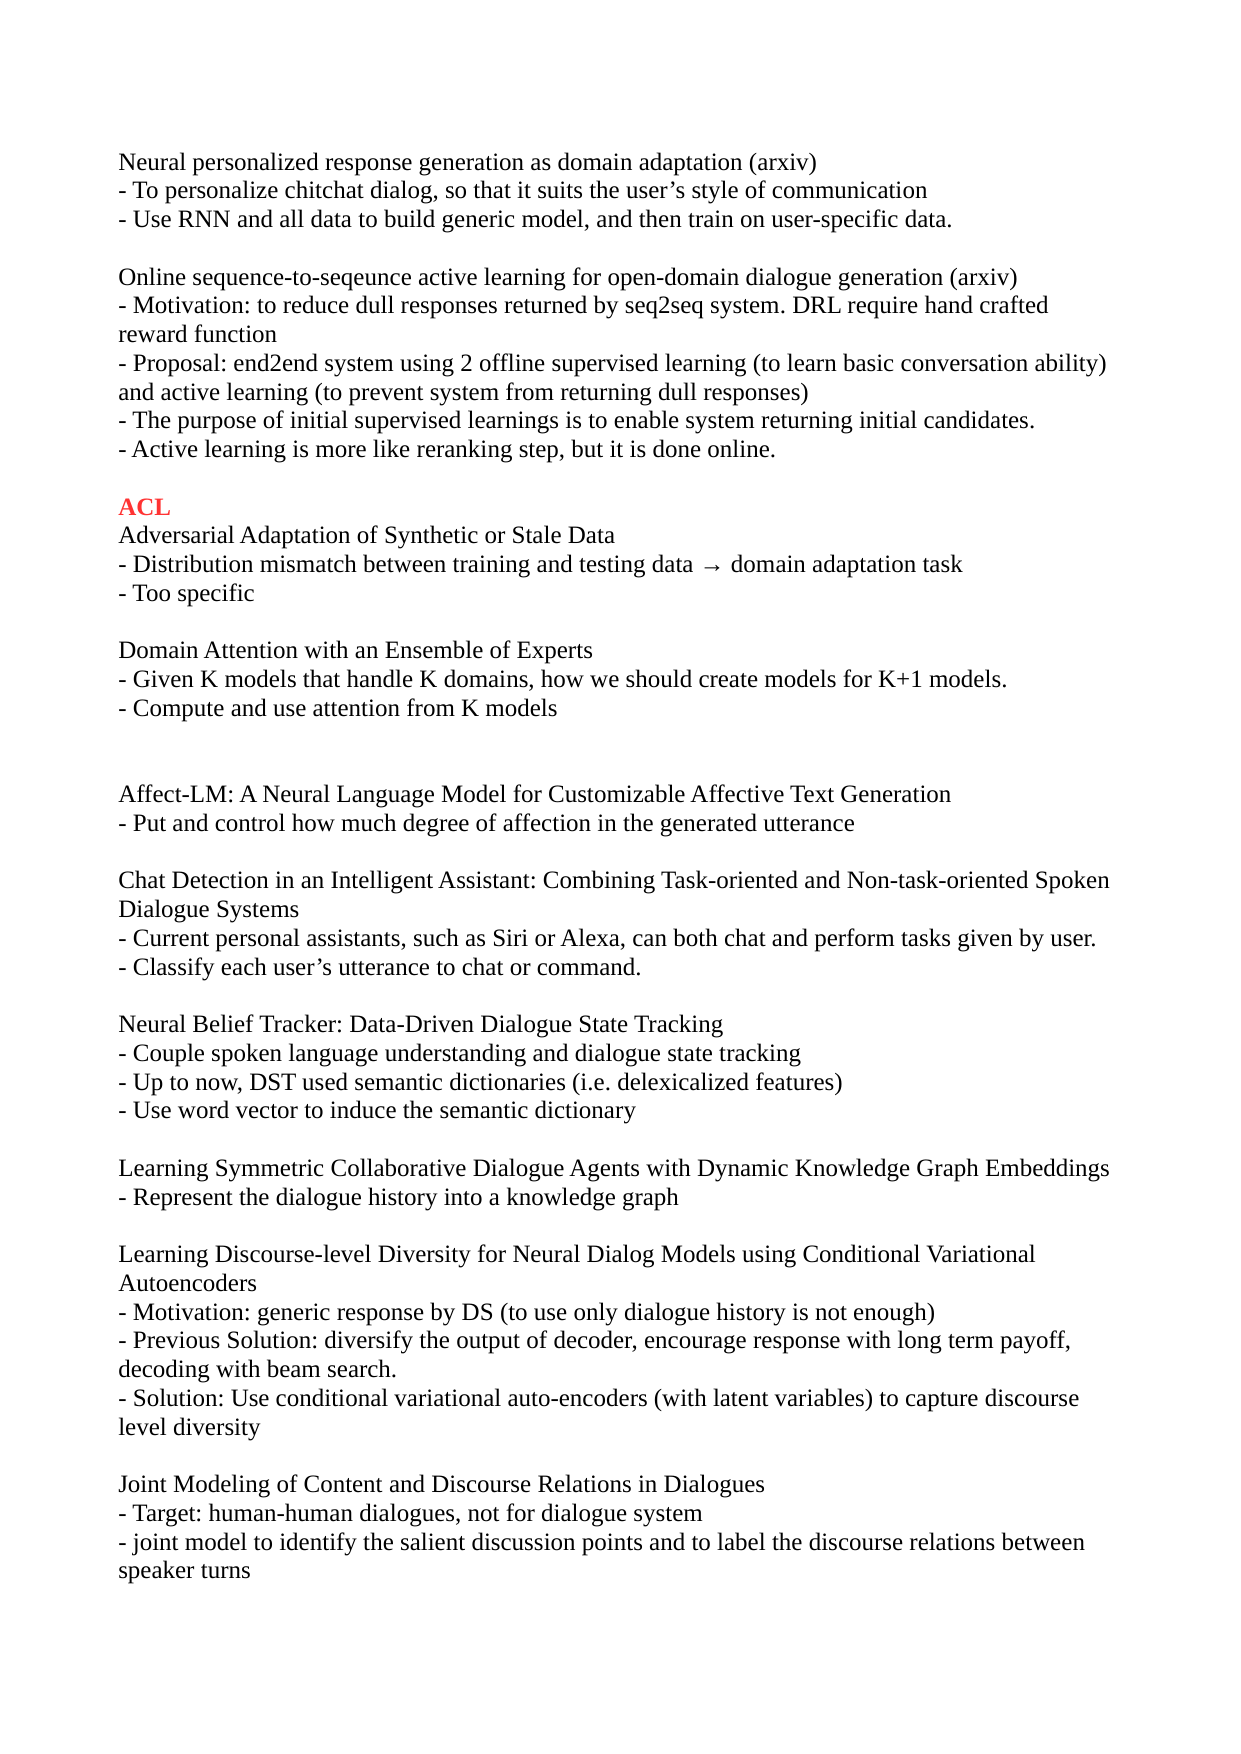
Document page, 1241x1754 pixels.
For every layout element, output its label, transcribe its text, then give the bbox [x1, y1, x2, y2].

text - Motivation: to reduce dull responses returned by seq2seq system. DRL require hand crafted reward function [118, 291, 1122, 348]
text - Classify each user’s utterance to chat or command. [118, 952, 1122, 981]
text - Previous Solution: diversify the output of decoder, encourage response with long term payoff, decoding with beam search. [118, 1326, 1122, 1383]
text ACL [118, 492, 1122, 521]
text - Solution: Use conditional variational auto-encoders (with latent variables) to capture discourse level diversity [118, 1383, 1122, 1441]
text - Use RNN and all data to build generic model, and then train on user-specific data. [118, 204, 1122, 233]
text - To personalize chitchat dialog, so that it suits the user’s style of communication [118, 176, 1122, 204]
text - Current personal assistants, such as Siri or Alexa, can both chat and perform tasks given by user. [118, 923, 1122, 952]
text - Up to now, DST used semantic dictionaries (i.e. delexicalized features) [118, 1067, 1122, 1096]
text Learning Discourse-level Diversity for Neural Dialog Models using Conditional Variational Autoencoders [118, 1239, 1122, 1297]
text - Given K models that handle K domains, how we should create models for K+1 models. [118, 664, 1122, 693]
text Affect-LM: A Neural Language Model for Customizable Affective Text Generation [118, 779, 1122, 808]
text Chat Detection in an Intelligent Assistant: Combining Task-oriented and Non-task-oriented Spoken Dialogue Systems [118, 866, 1122, 923]
text - Too specific [118, 578, 1122, 607]
text - Active learning is more like reranking step, but it is done online. [118, 434, 1122, 463]
text - The purpose of initial supervised learnings is to enable system returning initial candidates. [118, 406, 1122, 434]
text - Represent the dialogue history into a knowledge graph [118, 1182, 1122, 1211]
text Joint Modeling of Content and Discourse Relations in Dialogues [118, 1469, 1122, 1498]
text - Compute and use attention from K models [118, 693, 1122, 722]
text Online sequence-to-seqeunce active learning for open-domain dialogue generation (arxiv) [118, 262, 1122, 291]
text - Proposal: end2end system using 2 offline supervised learning (to learn basic conversation ability) and active learning (to prevent system from returning dull responses) [118, 348, 1122, 406]
text Adversarial Adaptation of Synthetic or Stale Data [118, 521, 1122, 549]
text - Motivation: generic response by DS (to use only dialogue history is not enough) [118, 1297, 1122, 1326]
text - Use word vector to induce the semantic dictionary [118, 1096, 1122, 1124]
text - Distribution mismatch between training and testing data → domain adaptation task [118, 549, 1122, 578]
text Learning Symmetric Collaborative Dialogue Agents with Dynamic Knowledge Graph Embeddings [118, 1153, 1122, 1182]
text - Couple spoken language understanding and dialogue state tracking [118, 1038, 1122, 1067]
text - Target: human-human dialogues, not for dialogue system [118, 1498, 1122, 1527]
text - Put and control how much degree of affection in the generated utterance [118, 808, 1122, 837]
text Domain Attention with an Ensemble of Experts [118, 636, 1122, 664]
text - joint model to identify the salient discussion points and to label the discourse relations between speaker turns [118, 1527, 1122, 1584]
text Neural personalized response generation as domain adaptation (arxiv) [118, 147, 1122, 176]
text Neural Belief Tracker: Data-Driven Dialogue State Tracking [118, 1009, 1122, 1038]
